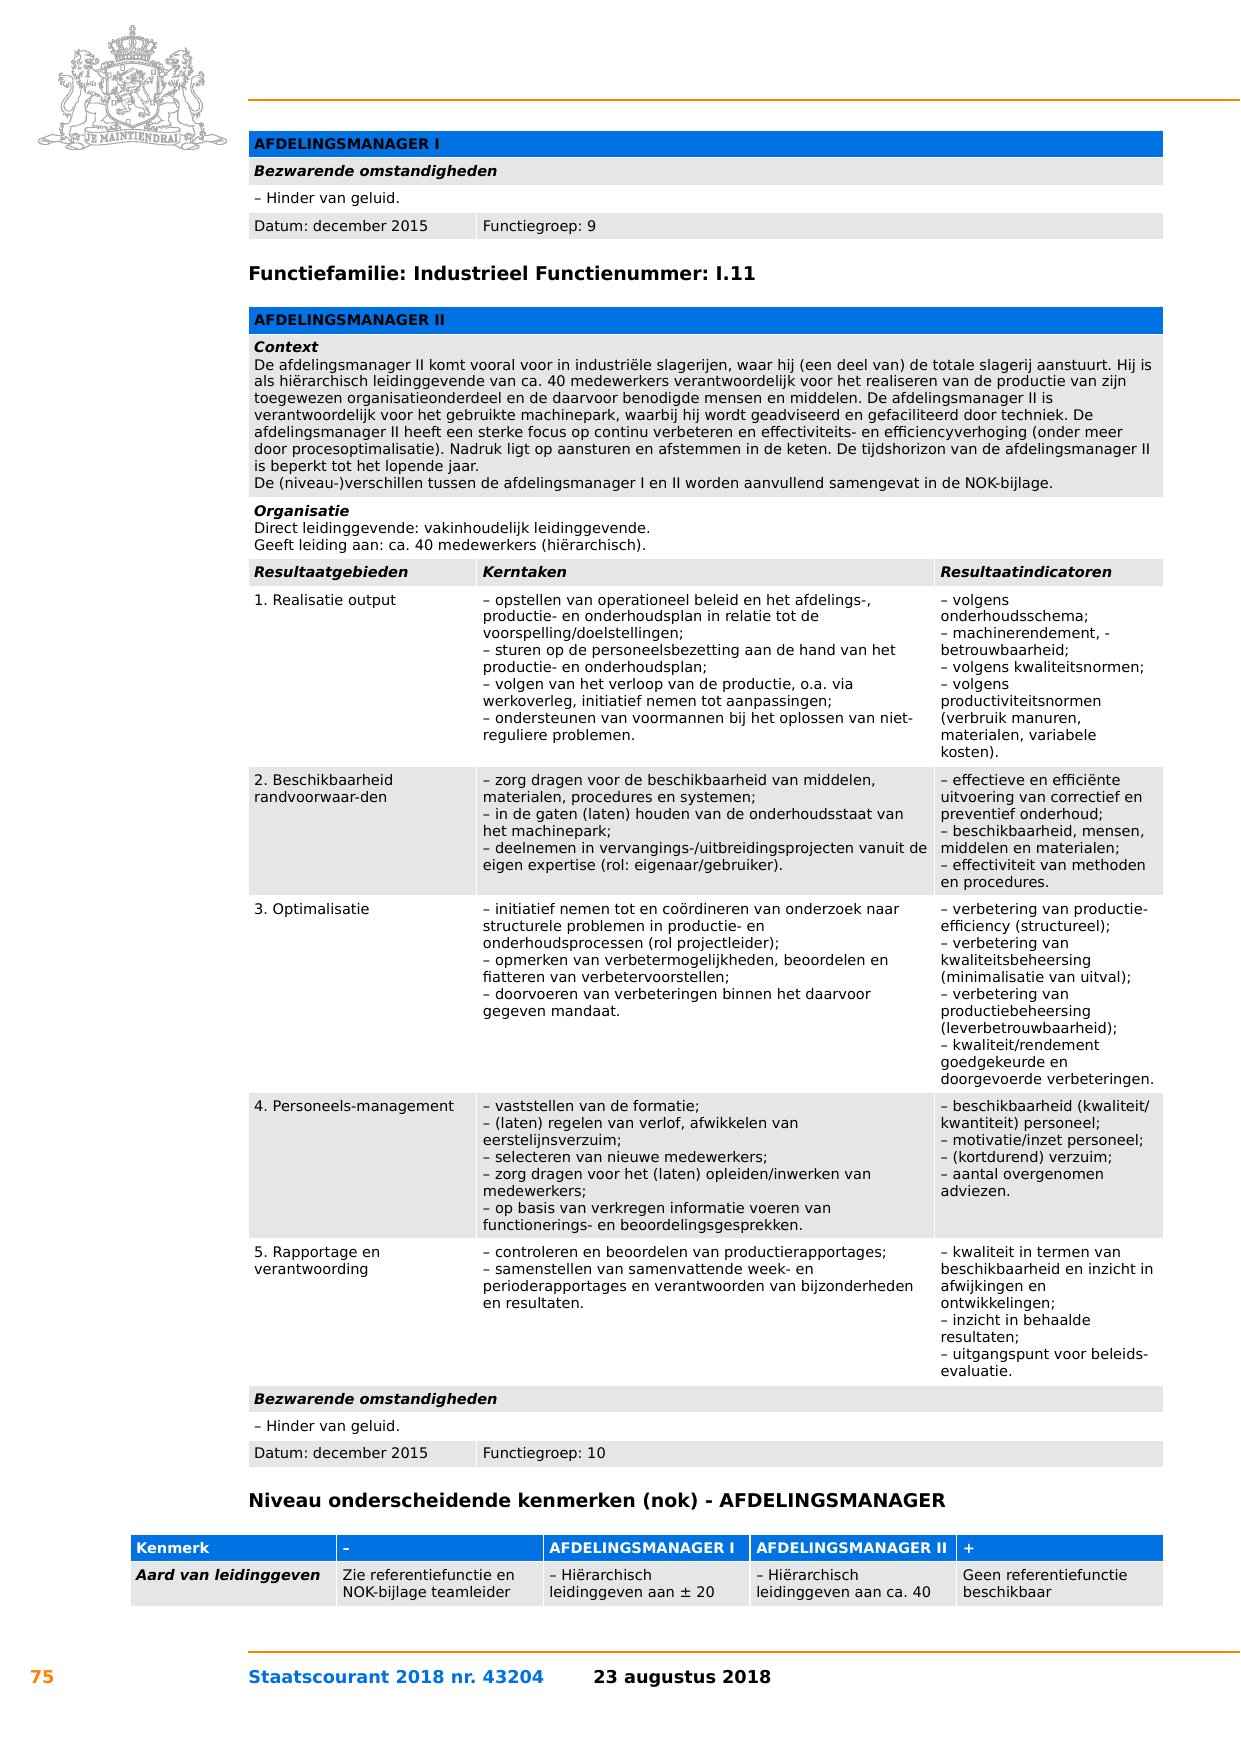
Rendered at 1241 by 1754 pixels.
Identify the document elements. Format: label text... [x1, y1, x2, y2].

table_header + [957, 1535, 1163, 1561]
table_cell Resultaatindicatoren [935, 559, 1163, 586]
table_cell Zie referentiefunctie en NOK-bijlage teamleider [337, 1562, 543, 1606]
table_cell Datum: december 2015 [249, 1441, 476, 1467]
table_cell 3. Optimalisatie [249, 896, 476, 1092]
table_cell – initiatief nemen tot en coördineren van onderzoek naar structurele problemen in productie- en onderhoudsprocessen (rol projectleider); – opmerken van verbetermogelijkheden, beoordelen en fiatteren van verbetervoorstellen; – doorvoeren van verbeteringen binnen het daarvoor gegeven mandaat. [477, 896, 934, 1092]
table_cell – opstellen van operationeel beleid en het afdelings-, productie- en onderhoudsplan in relatie tot de voorspelling/doelstellingen; – sturen op de personeelsbezetting aan de hand van het productie- en onderhoudsplan; – volgen van het verloop van de productie, o.a. via werkoverleg, initiatief nemen tot aanpassingen; – ondersteunen van voormannen bij het oplossen van niet-reguliere problemen. [477, 587, 934, 766]
table_cell – effectieve en efficiënte uitvoering van correctief en preventief onderhoud; – beschikbaarheid, mensen, middelen en materialen; – effectiviteit van methoden en procedures. [935, 767, 1163, 895]
table_cell 4. Personeels-management [249, 1093, 476, 1238]
table_cell – Hinder van geluid. [249, 186, 1163, 212]
table_cell Geen referentiefunctie beschikbaar [957, 1562, 1163, 1606]
table_cell Functiegroep: 10 [477, 1441, 1163, 1467]
table_cell – zorg dragen voor de beschikbaarheid van middelen, materialen, procedures en systemen; – in de gaten (laten) houden van de onderhoudsstaat van het machinepark; – deelnemen in vervangings-/uitbreidingsprojecten vanuit de eigen expertise (rol: eigenaar/gebruiker). [477, 767, 934, 895]
table_cell Organisatie Direct leidinggevende: vakinhoudelijk leidinggevende. Geeft leiding aan: ca. 40 medewerkers (hiërarchisch). [249, 498, 1163, 558]
subtitle Functiefamilie: Industrieel Functienummer: I.11 [248, 262, 1163, 284]
table_cell 1. Realisatie output [249, 587, 476, 766]
subtitle Niveau onderscheidende kenmerken (nok) - AFDELINGSMANAGER [248, 1490, 1163, 1512]
table_cell – controleren en beoordelen van productierapportages; – samenstellen van samenvattende week- en perioderapportages en verantwoorden van bijzonderheden en resultaten. [477, 1240, 934, 1385]
table_cell – beschikbaarheid (kwaliteit/ kwantiteit) personeel; – motivatie/inzet personeel; – (kortdurend) verzuim; – aantal overgenomen adviezen. [935, 1093, 1163, 1238]
table_cell – Hiërarchisch leidinggeven aan ca. 40 [751, 1562, 956, 1606]
table_cell Bezwarende omstandigheden [249, 158, 1163, 185]
table_cell Context De afdelingsmanager II komt vooral voor in industriële slagerijen, waar hij (een deel van) de totale slagerij aanstuurt. Hij is als hiërarchisch leidinggevende van ca. 40 medewerkers verantwoordelijk voor het realiseren van de productie van zijn toegewezen organisatieonderdeel en de daarvoor benodigde mensen en middelen. De afdelingsmanager II is verantwoordelijk voor het gebruikte machinepark, waarbij hij wordt geadviseerd en gefaciliteerd door techniek. De afdelingsmanager II heeft een sterke focus op continu verbeteren en effectiviteits- en efficiencyverhoging (onder meer door procesoptimalisatie). Nadruk ligt op aansturen en afstemmen in de keten. De tijdshorizon van de afdelingsmanager II is beperkt tot het lopende jaar. De (niveau-)verschillen tussen de afdelingsmanager I en II worden aanvullend samengevat in de NOK-bijlage. [249, 335, 1163, 497]
picture [38, 25, 227, 150]
table_cell Bezwarende omstandigheden [249, 1386, 1163, 1412]
table_cell 2. Beschikbaarheid randvoorwaar-den [249, 767, 476, 895]
table_cell – verbetering van productie-efficiency (structureel); – verbetering van kwaliteitsbeheersing (minimalisatie van uitval); – verbetering van productiebeheersing (leverbetrouwbaarheid); – kwaliteit/rendement goedgekeurde en doorgevoerde verbeteringen. [935, 896, 1163, 1092]
table_header AFDELINGSMANAGER II [249, 307, 1163, 334]
table_cell Functiegroep: 9 [477, 213, 1163, 239]
table_cell – Hiërarchisch leidinggeven aan ± 20 [544, 1562, 749, 1606]
table_cell 5. Rapportage en verantwoording [249, 1240, 476, 1385]
table_cell – vaststellen van de formatie; – (laten) regelen van verlof, afwikkelen van eerstelijnsverzuim; – selecteren van nieuwe medewerkers; – zorg dragen voor het (laten) opleiden/inwerken van medewerkers; – op basis van verkregen informatie voeren van functionerings- en beoordelingsgesprekken. [477, 1093, 934, 1238]
table_header AFDELINGSMANAGER II [751, 1535, 956, 1561]
table_header – [337, 1535, 543, 1561]
table_cell Kerntaken [477, 559, 934, 586]
table_cell – kwaliteit in termen van beschikbaarheid en inzicht in afwijkingen en ontwikkelingen; – inzicht in behaalde resultaten; – uitgangspunt voor beleids-evaluatie. [935, 1240, 1163, 1385]
table_cell – Hinder van geluid. [249, 1413, 1163, 1439]
table_cell Resultaatgebieden [249, 559, 476, 586]
table_cell Aard van leidinggeven [131, 1562, 336, 1606]
table_cell Datum: december 2015 [249, 213, 476, 239]
table_header Kenmerk [131, 1535, 336, 1561]
table_header AFDELINGSMANAGER I [249, 131, 1163, 157]
table_cell – volgens onderhoudsschema; – machinerendement, -betrouwbaarheid; – volgens kwaliteitsnormen; – volgens productiviteitsnormen (verbruik manuren, materialen, variabele kosten). [935, 587, 1163, 766]
table_header AFDELINGSMANAGER I [544, 1535, 749, 1561]
